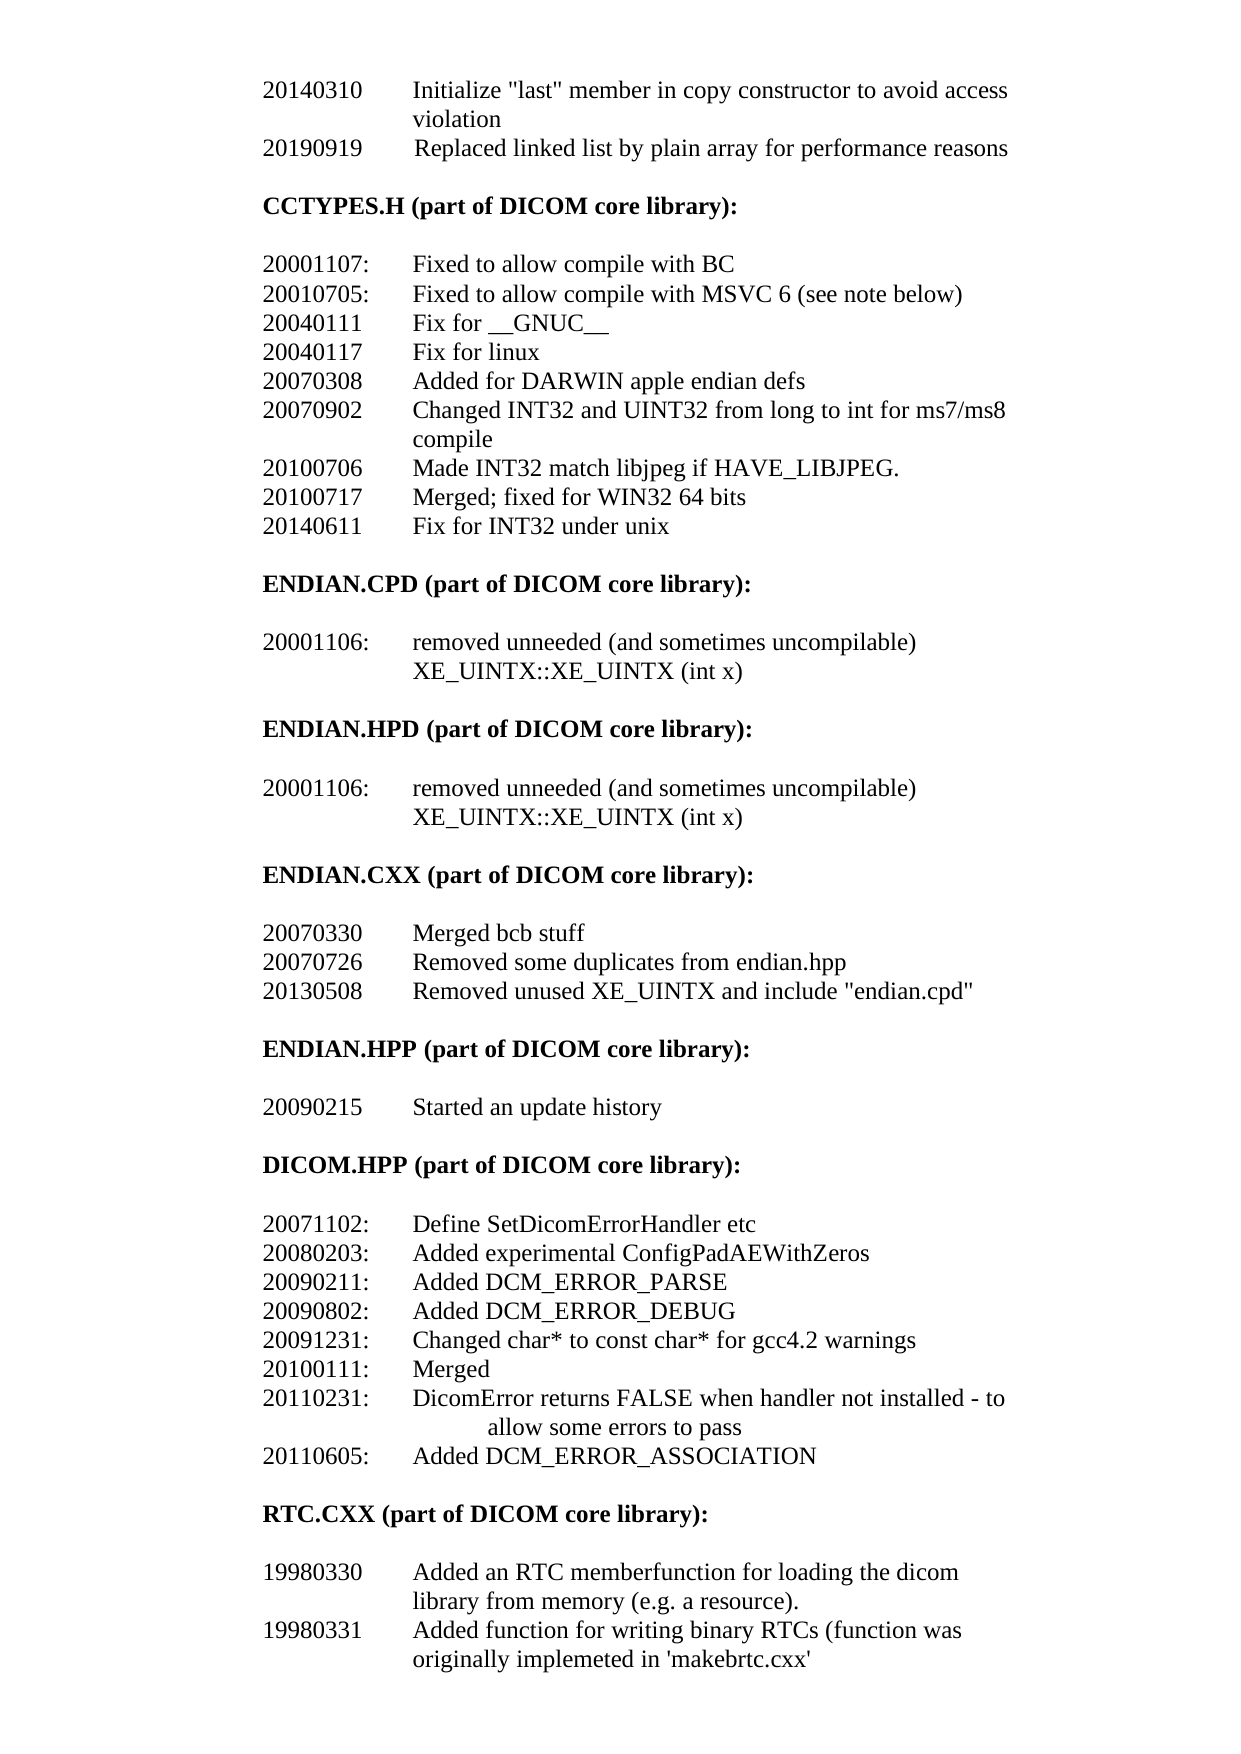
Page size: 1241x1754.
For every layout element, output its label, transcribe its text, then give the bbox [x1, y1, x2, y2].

text 20100111: Merged [262, 1354, 1053, 1383]
text 20100706 Made INT32 match libjpeg if HAVE_LIBJPEG. [262, 453, 1053, 482]
text 20090211: Added DCM_ERROR_PARSE [262, 1267, 1053, 1296]
text 20070726 Removed some duplicates from endian.hpp [262, 947, 1053, 976]
text 20130508 Removed unused XE_UINTX and include "endian.cpd" [262, 976, 1053, 1005]
text ENDIAN.HPP (part of DICOM core library): [262, 1034, 1053, 1063]
text ENDIAN.HPD (part of DICOM core library): [262, 714, 1053, 743]
text 20071102: Define SetDicomErrorHandler etc [262, 1208, 1053, 1237]
text 20090802: Added DCM_ERROR_DEBUG [262, 1296, 1053, 1325]
text ENDIAN.CXX (part of DICOM core library): [262, 860, 1053, 889]
text 20040111 Fix for __GNUC__ [187, 307, 1053, 337]
text 20010705: Fixed to allow compile with MSVC 6 (see note below) [187, 278, 1053, 307]
text 20001106: removed unneeded (and sometimes uncompilable) XE_UINTX::XE_UINTX (int x) [262, 772, 1053, 831]
text 20110605: Added DCM_ERROR_ASSOCIATION [262, 1441, 1053, 1470]
text originally implemeted in 'makebrtc.cxx' [262, 1644, 1053, 1673]
text 19980330 Added an RTC memberfunction for loading the dicom [262, 1557, 1053, 1586]
text 20090215 Started an update history [262, 1092, 1053, 1121]
text CCTYPES.H (part of DICOM core library): [262, 191, 1053, 220]
text 20070902 Changed INT32 and UINT32 from long to int for ms7/ms8 compile [262, 395, 1053, 453]
text library from memory (e.g. a resource). [262, 1586, 1053, 1615]
text 20091231: Changed char* to const char* for gcc4.2 warnings [262, 1325, 1053, 1354]
text DICOM.HPP (part of DICOM core library): [262, 1150, 1053, 1179]
text 20070330 Merged bcb stuff [262, 918, 1053, 947]
text 20070308 Added for DARWIN apple endian defs [187, 366, 1053, 395]
text 20040117 Fix for linux [187, 337, 1053, 366]
text 20080203: Added experimental ConfigPadAEWithZeros [262, 1237, 1053, 1267]
text RTC.CXX (part of DICOM core library): [262, 1499, 1053, 1528]
text ENDIAN.CPD (part of DICOM core library): [262, 569, 1053, 598]
text 20001106: removed unneeded (and sometimes uncompilable) XE_UINTX::XE_UINTX (int x) [262, 627, 1053, 685]
text 20100717 Merged; fixed for WIN32 64 bits [262, 482, 1053, 511]
text 20190919 Replaced linked list by plain array for performance reasons [262, 133, 1053, 162]
text 20001107: Fixed to allow compile with BC [262, 249, 1053, 278]
text 20110231: DicomError returns FALSE when handler not installed - to allow some errors to pass [262, 1383, 1053, 1441]
text 19980331 Added function for writing binary RTCs (function was [262, 1615, 1053, 1644]
text 20140310 Initialize "last" member in copy constructor to avoid access violation [262, 75, 1053, 133]
text 20140611 Fix for INT32 under unix [262, 511, 1053, 540]
